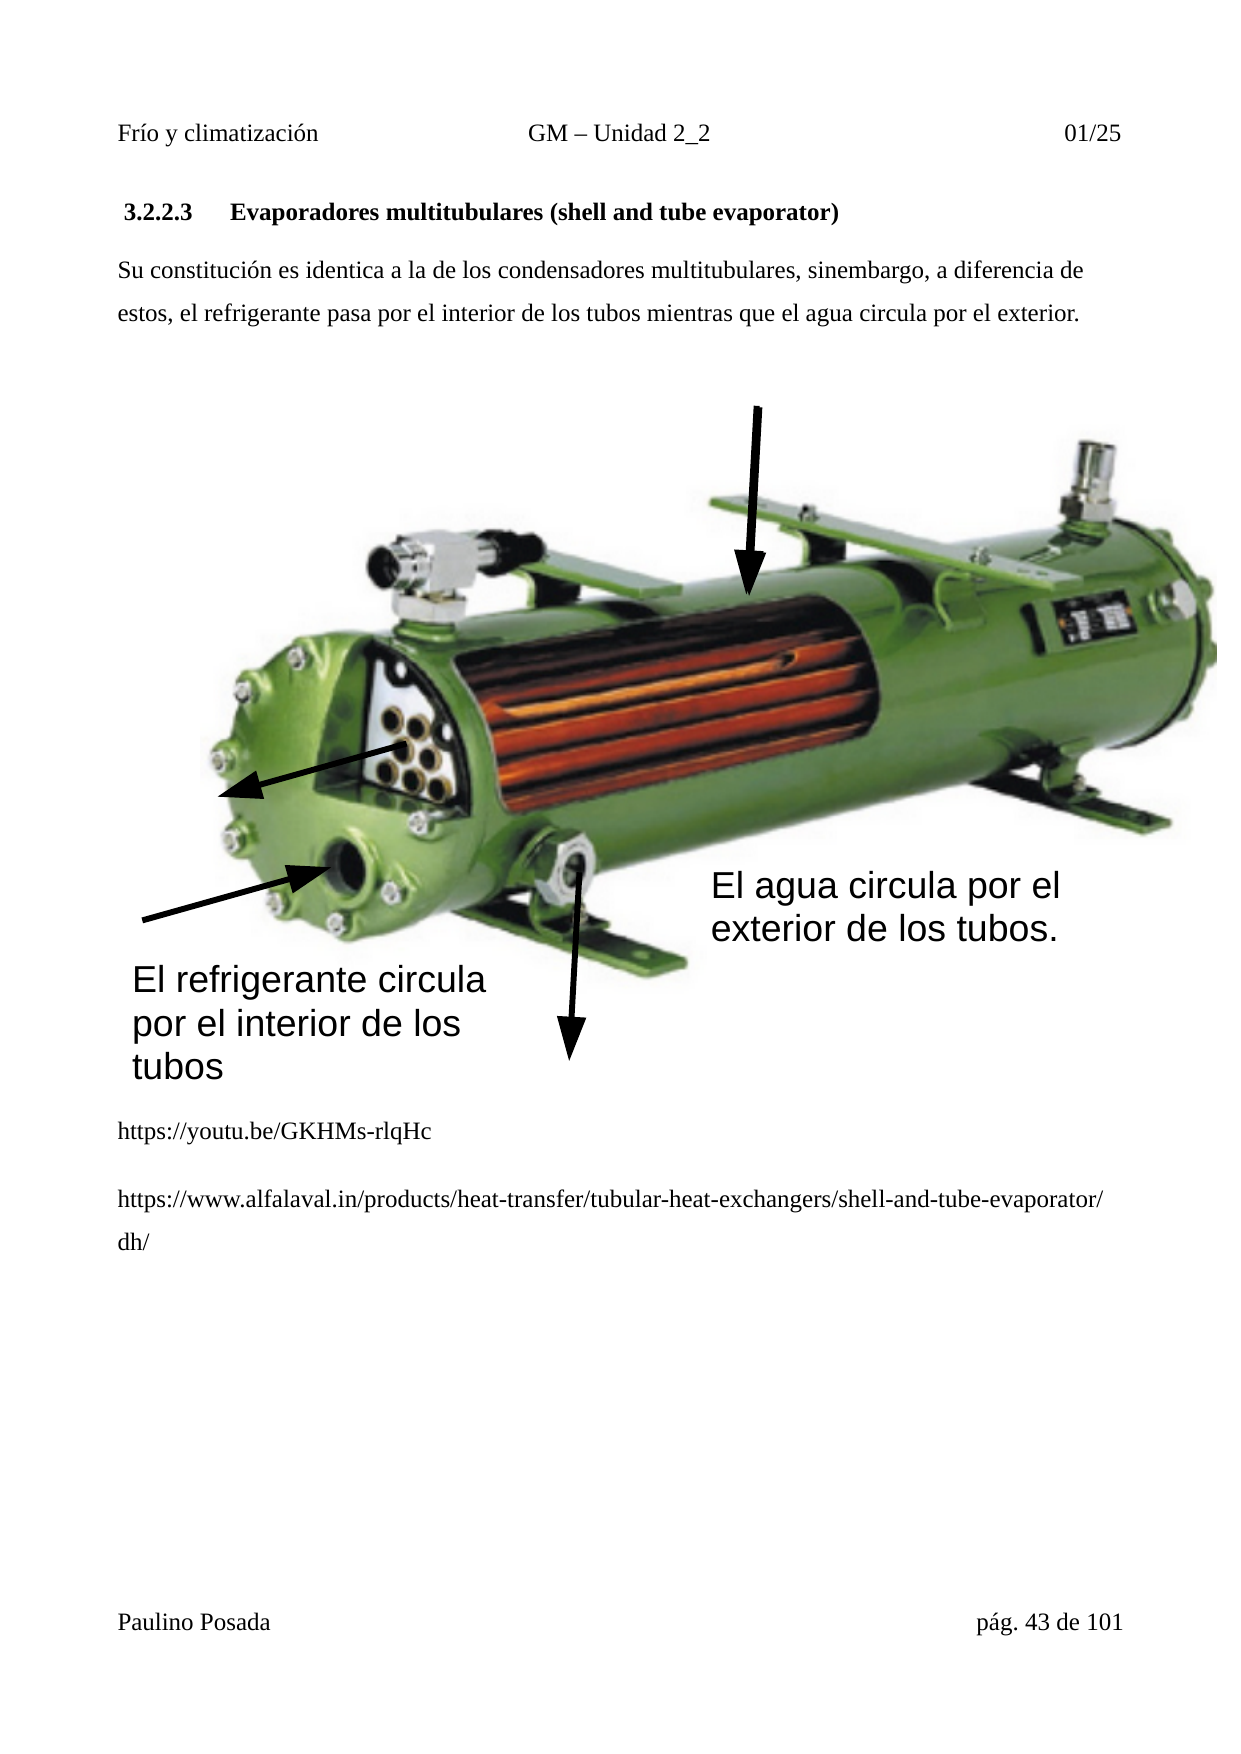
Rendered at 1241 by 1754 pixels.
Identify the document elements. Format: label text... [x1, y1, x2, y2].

picture [200, 409, 1217, 1001]
text Su constitución es identica a la de los condensadores multitubulares, sinembargo, a diferencia de estos, el refrigerante pasa por el interior de los tubos mientras que el agua circula por el exterior. [117, 255, 1123, 327]
text https://www.alfalaval.in/products/heat-transfer/tubular-heat-exchangers/shell-and-tube-evaporator/dh/ [117, 1184, 1123, 1256]
subtitle Evaporadores multitubulares (shell and tube evaporator) [117, 197, 1123, 226]
text https://youtu.be/GKHMs-rlqHc [117, 1116, 1123, 1144]
